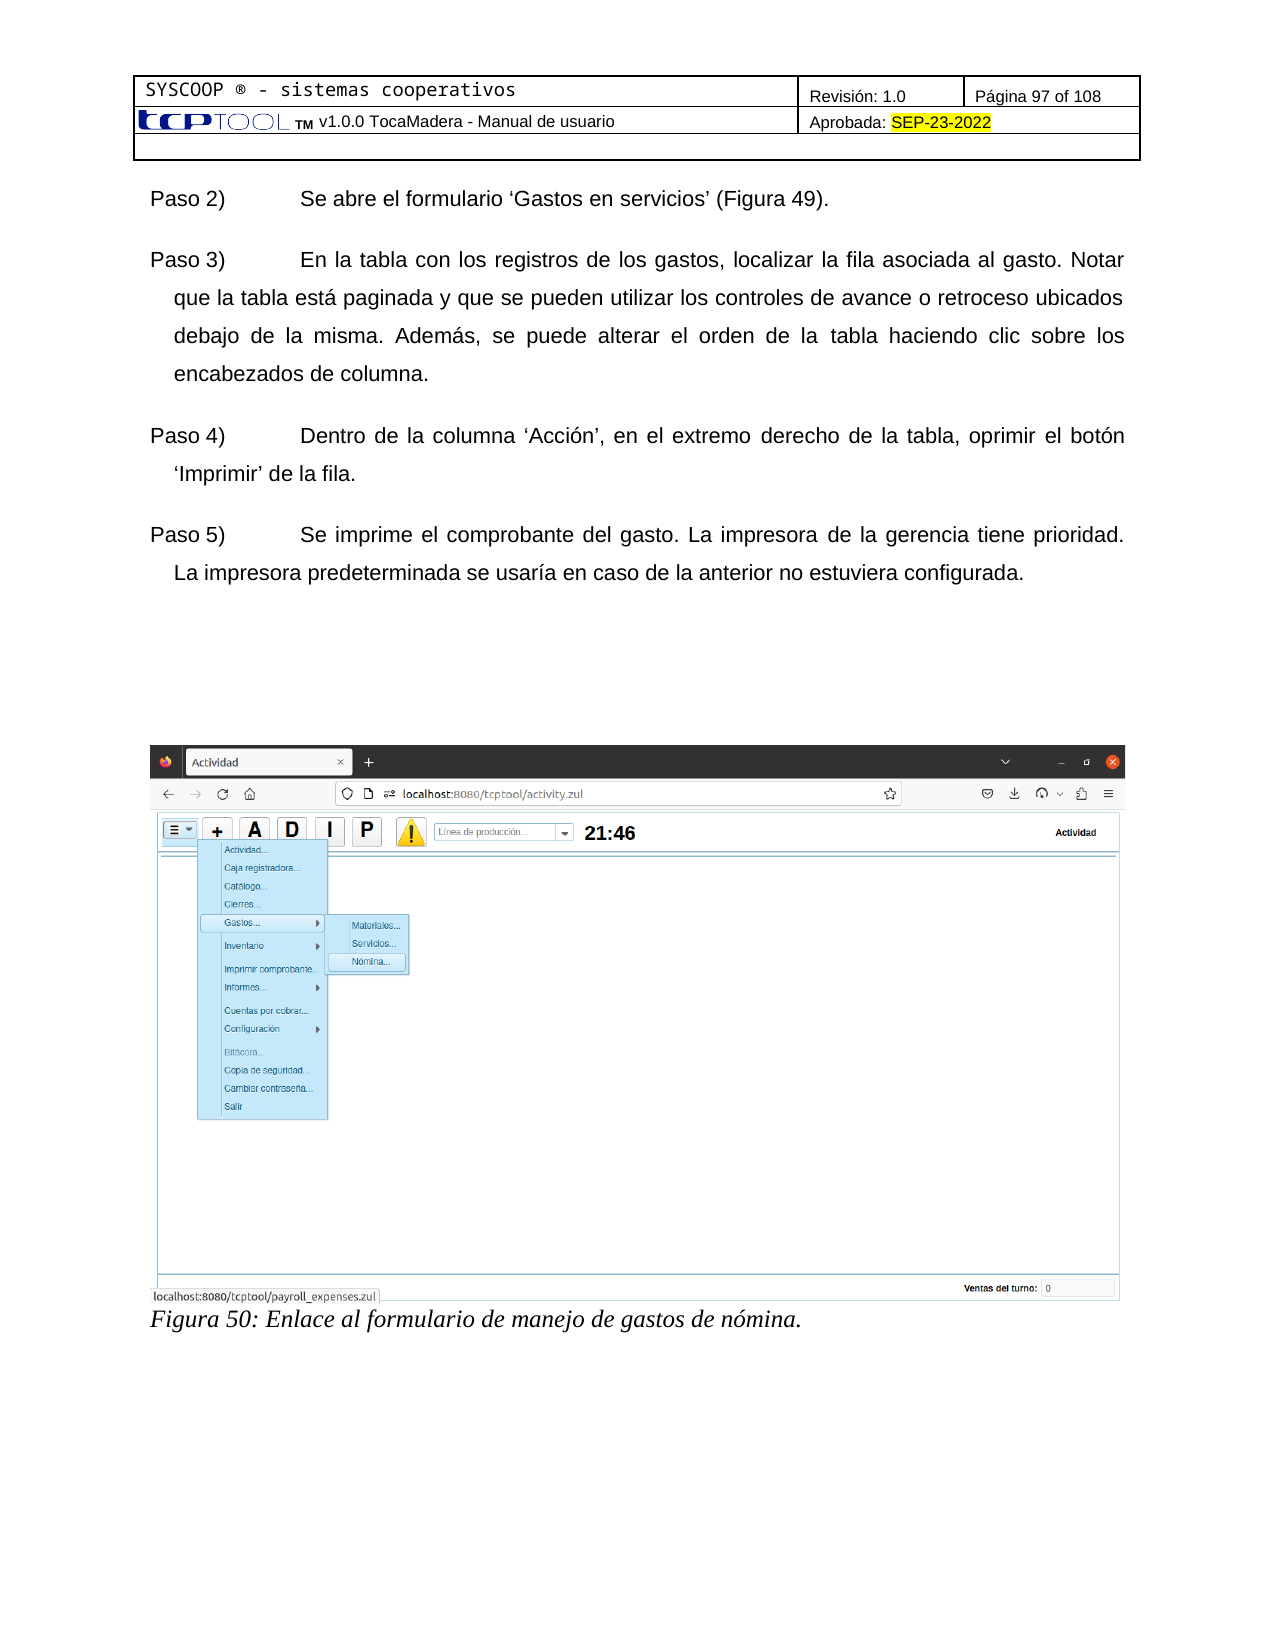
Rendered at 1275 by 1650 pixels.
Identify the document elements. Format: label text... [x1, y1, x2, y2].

list Se imprime el comprobante del gasto. La impresora de la gerencia tiene prioridad. La impresora predeterminada se usaría en caso de la anterior no estuviera configurada. [150, 522, 1125, 585]
picture [150, 745, 1125, 1304]
picture [138, 110, 290, 130]
list Se abre el formulario ‘Gastos en servicios’ (Figura 49). [150, 186, 1125, 211]
text Figura 50: Enlace al formulario de manejo de gastos de nómina. [150, 1304, 1125, 1333]
list Dentro de la columna ‘Acción’, en el extremo derecho de la tabla, oprimir el botón ‘Imprimir’ de la fila. [150, 423, 1125, 486]
list En la tabla con los registros de los gastos, localizar la fila asociada al gasto. Notar que la tabla está paginada y que se pueden utilizar los controles de avance o retroceso ubicados debajo de la misma. Además, se puede alterar el orden de la tabla haciendo clic sobre los encabezados de columna. [150, 247, 1125, 386]
